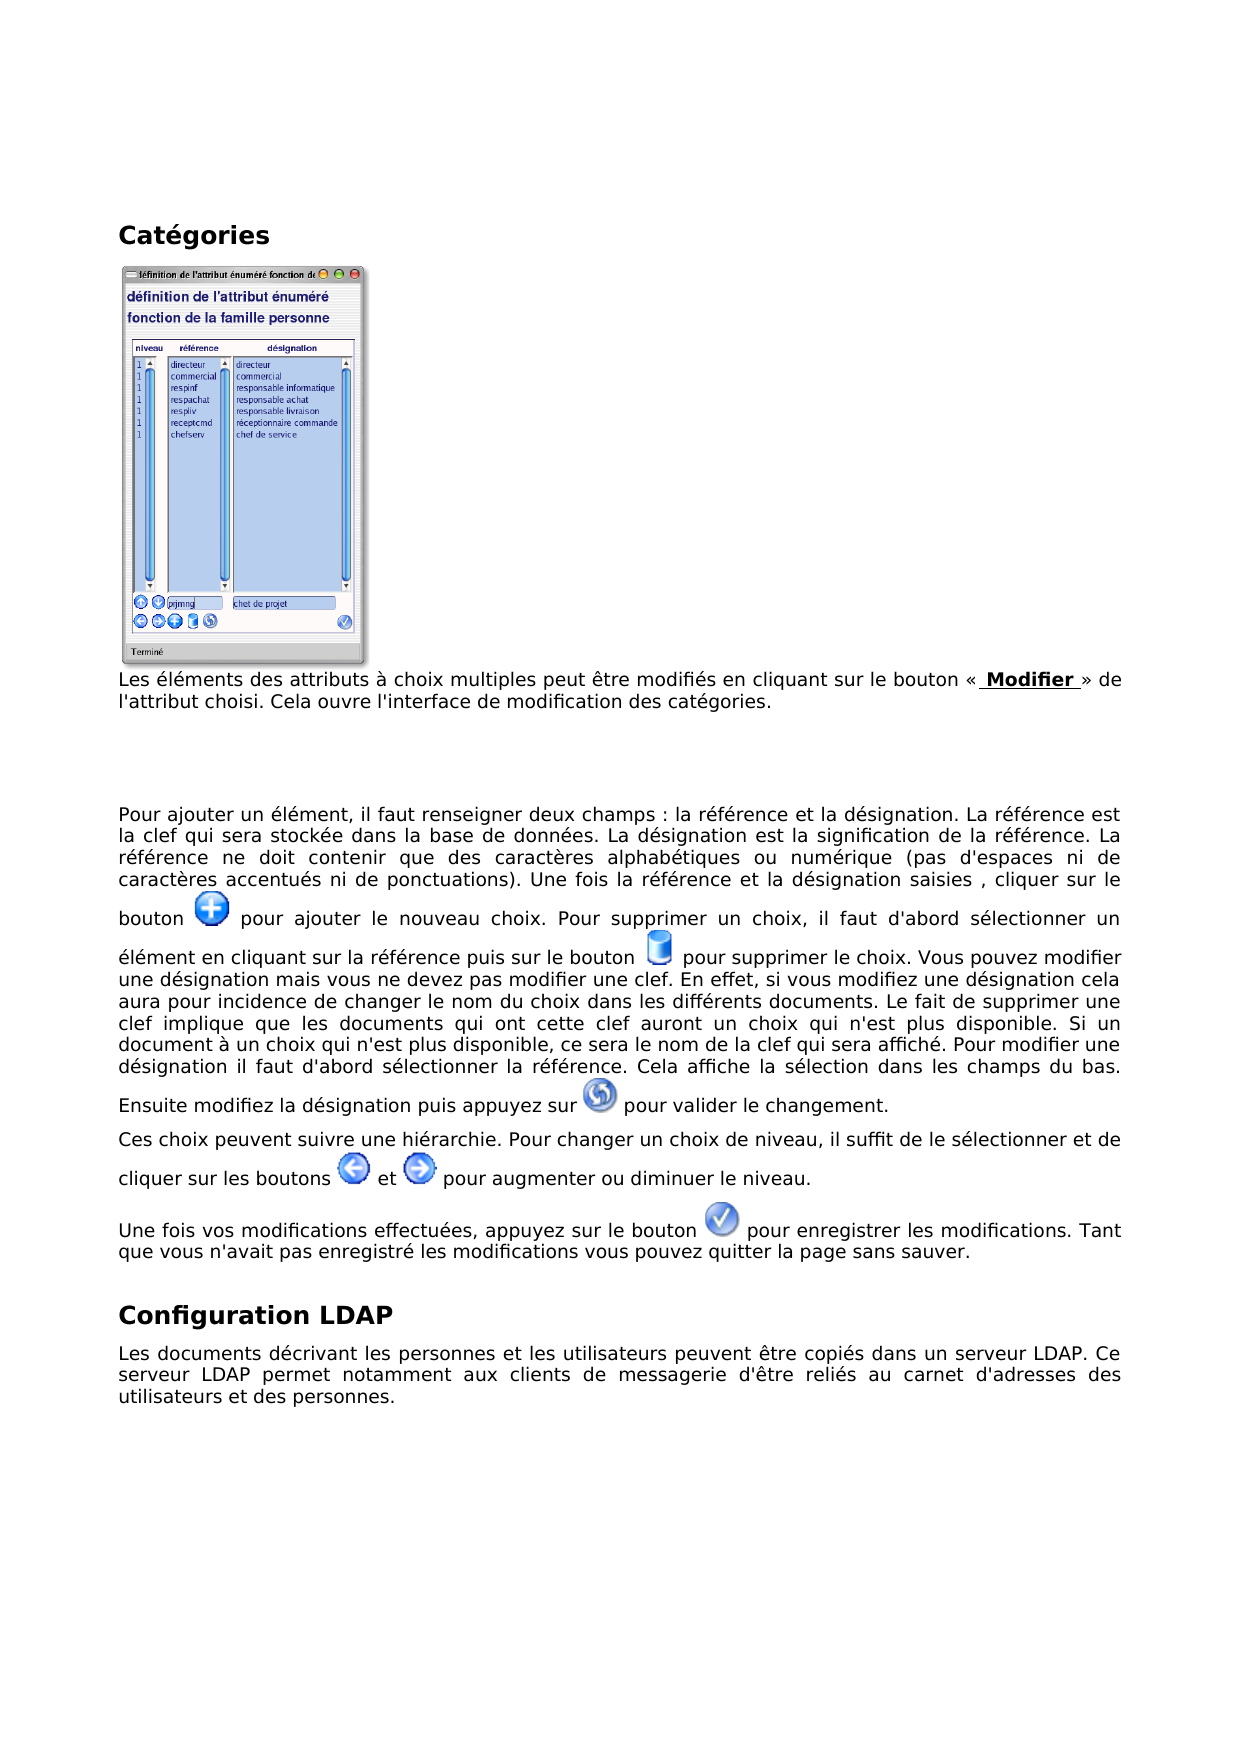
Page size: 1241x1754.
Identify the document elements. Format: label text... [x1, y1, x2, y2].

picture [337, 1151, 372, 1186]
picture [194, 891, 230, 926]
picture [402, 1151, 437, 1186]
text Les éléments des attributs à choix multiples peut être modifiés en cliquant sur le bouton « Modifier » de l'attribut choisi. Cela ouvre l'interface de modification des catégories. [118, 670, 1122, 713]
picture [118, 262, 370, 670]
subtitle Catégories [118, 221, 1122, 250]
picture [705, 1202, 740, 1237]
text Les documents décrivant les personnes et les utilisateurs peuvent être copiés dans un serveur LDAP. Ce serveur LDAP permet notamment aux clients de messagerie d'être reliés au carnet d'adresses des utilisateurs et des personnes. [118, 1343, 1122, 1408]
picture [642, 930, 677, 965]
text Une fois vos modifications effectuées, appuyez sur le bouton pour enregistrer les modifications. Tant que vous n'avait pas enregistré les modifications vous pouvez quitter la page sans sauver. [118, 1203, 1122, 1263]
picture [583, 1078, 618, 1113]
subtitle Configuration LDAP [118, 1301, 1122, 1330]
text Ces choix peuvent suivre une hiérarchie. Pour changer un choix de niveau, il suffit de le sélectionner et de cliquer sur les boutons et pour augmenter ou diminuer le niveau. [118, 1129, 1122, 1190]
text Pour ajouter un élément, il faut renseigner deux champs : la référence et la désignation. La référence est la clef qui sera stockée dans la base de données. La désignation est la signification de la référence. La référence ne doit contenir que des caractères alphabétiques ou numérique (pas d'espaces ni de caractères accentués ni de ponctuations). Une fois la référence et la désignation saisies , cliquer sur le bouton pour ajouter le nouveau choix. Pour supprimer un choix, il faut d'abord sélectionner un élément en cliquant sur la référence puis sur le bouton pour supprimer le choix. Vous pouvez modifier une désignation mais vous ne devez pas modifier une clef. En effet, si vous modifiez une désignation cela aura pour incidence de changer le nom du choix dans les différents documents. Le fait de supprimer une clef implique que les documents qui ont cette clef auront un choix qui n'est plus disponible. Si un document à un choix qui n'est plus disponible, ce sera le nom de la clef qui sera affiché. Pour modifier une désignation il faut d'abord sélectionner la référence. Cela affiche la sélection dans les champs du bas. Ensuite modifiez la désignation puis appuyez sur pour valider le changement. [118, 803, 1122, 1117]
